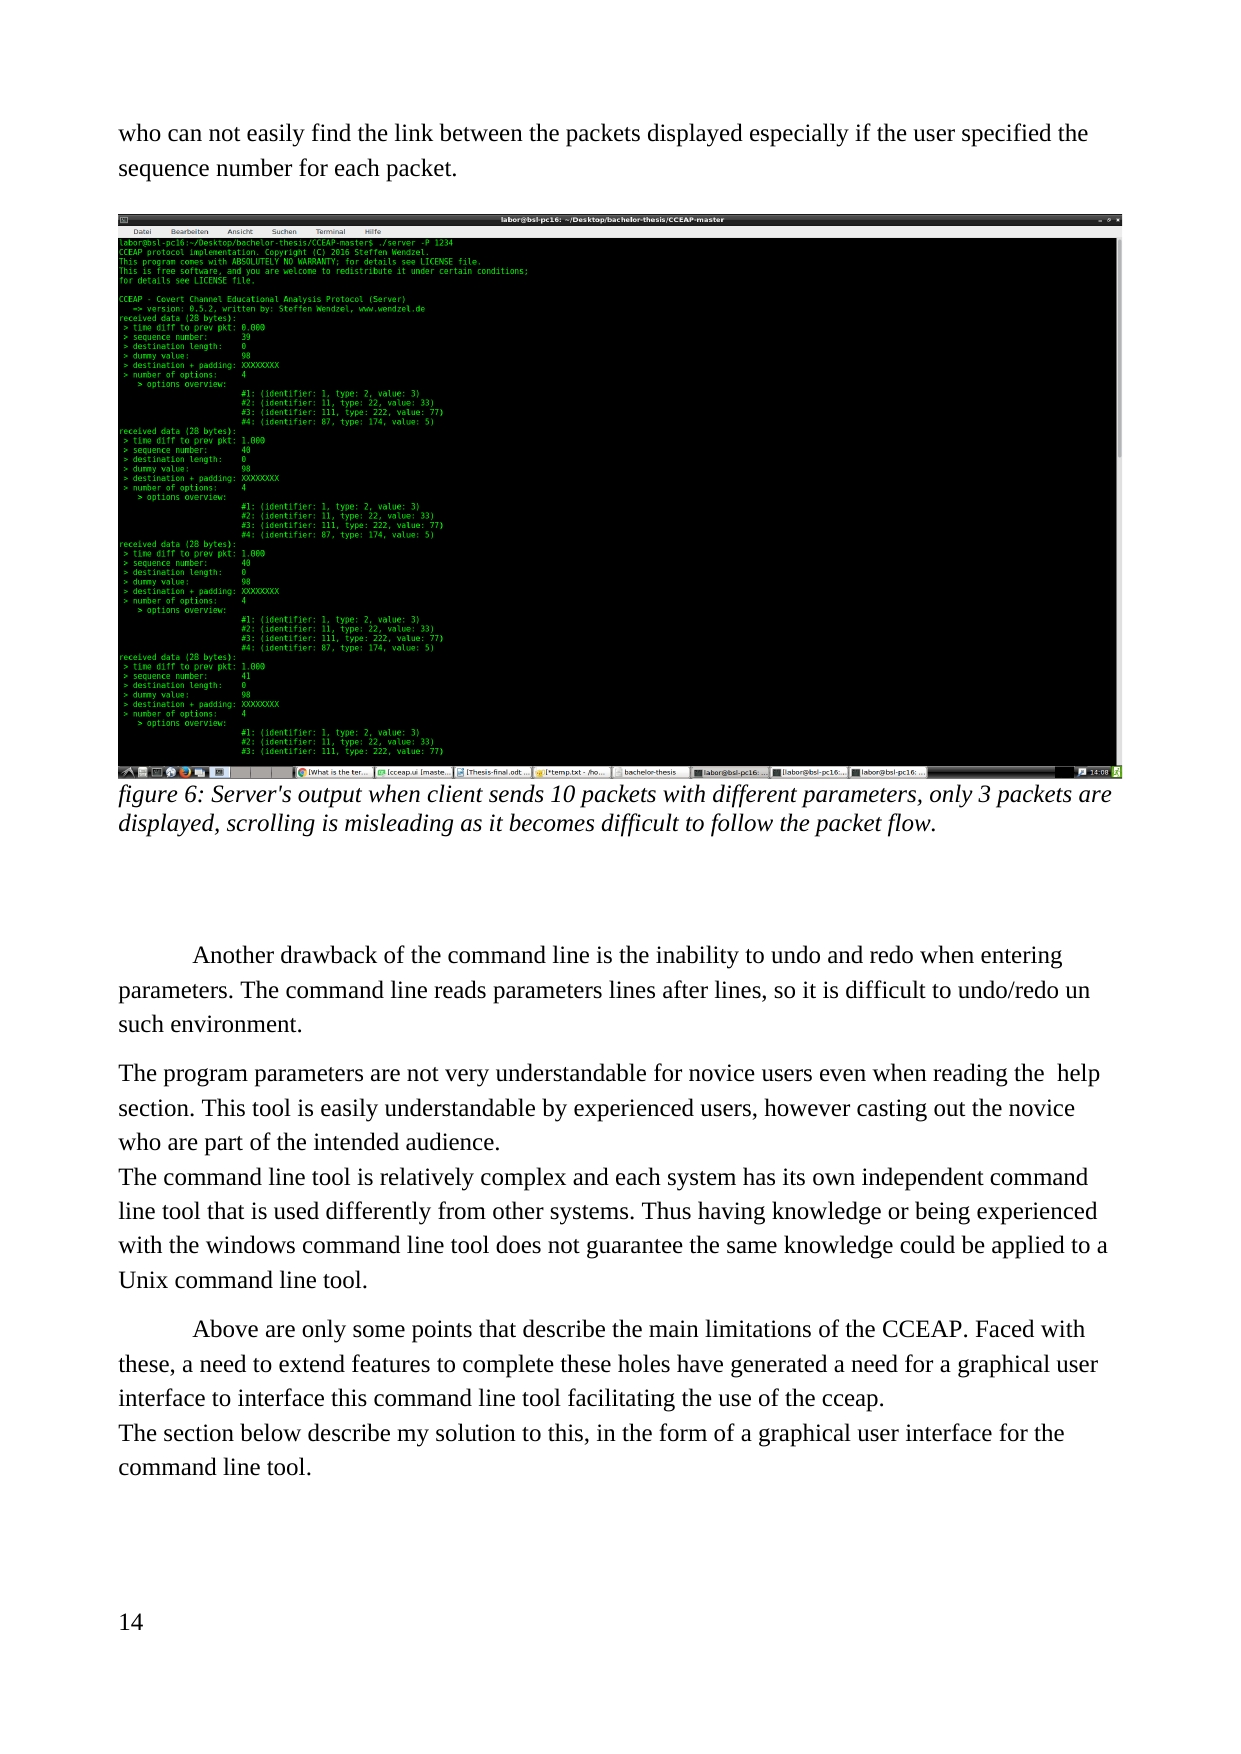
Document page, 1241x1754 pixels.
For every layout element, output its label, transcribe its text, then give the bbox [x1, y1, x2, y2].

text The program parameters are not very understandable for novice users even when reading the help section. This tool is easily understandable by experienced users, however casting out the novice who are part of the intended audience. The command line tool is relatively complex and each system has its own independent command line tool that is used differently from other systems. Thus having knowledge or being experienced with the windows command line tool does not guarantee the same knowledge could be applied to a Unix command line tool. [118, 1058, 1122, 1294]
text figure 6: Server's output when client sends 10 packets with different parameters, only 3 packets are displayed, scrolling is misleading as it becomes difficult to follow the packet flow. [118, 779, 1122, 836]
text who can not easily find the link between the packets displayed especially if the user specified the sequence number for each packet. [118, 118, 1122, 181]
picture [118, 214, 1123, 779]
text Above are only some points that describe the main limitations of the CCEAP. Faced with these, a need to extend features to complete these holes have generated a need for a graphical user interface to interface this command line tool facilitating the use of the cceap. The section below describe my solution to this, in the form of a graphical user interface for the command line tool. [118, 1314, 1122, 1481]
text Another drawback of the command line is the inability to undo and redo when entering parameters. The command line reads parameters lines after lines, so it is difficult to undo/redo un such environment. [118, 940, 1122, 1038]
